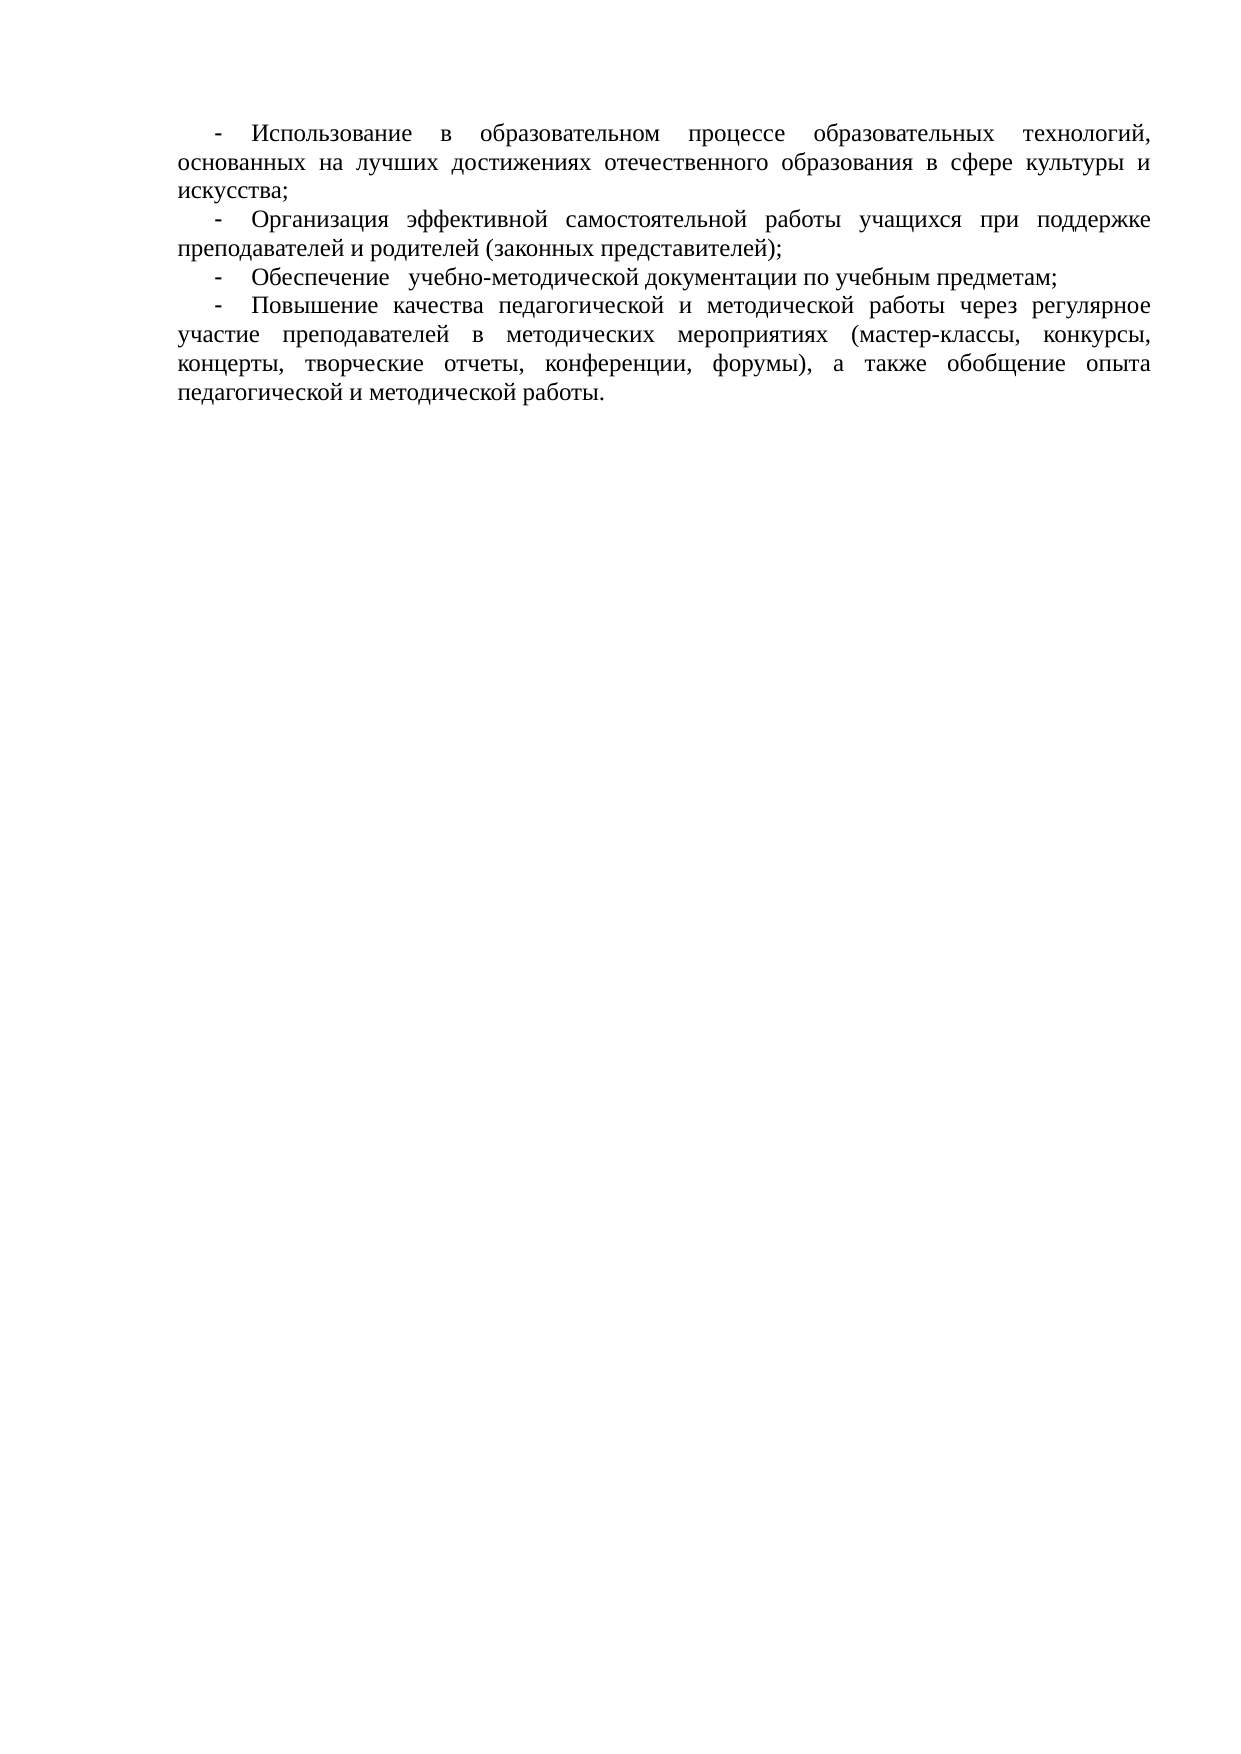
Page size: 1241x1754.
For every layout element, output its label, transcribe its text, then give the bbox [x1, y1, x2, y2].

list Организация эффективной самостоятельной работы учащихся при поддержке преподавателей и родителей (законных представителей); [177, 204, 1152, 262]
list Повышение качества педагогической и методической работы через регулярное участие преподавателей в методических мероприятиях (мастер-классы, конкурсы, концерты, творческие отчеты, конференции, форумы), а также обобщение опыта педагогической и методической работы. [177, 291, 1152, 406]
list Обеспечение учебно-методической документации по учебным предметам; [177, 262, 1152, 291]
list Использование в образовательном процессе образовательных технологий, основанных на лучших достижениях отечественного образования в сфере культуры и искусства; [177, 118, 1152, 204]
